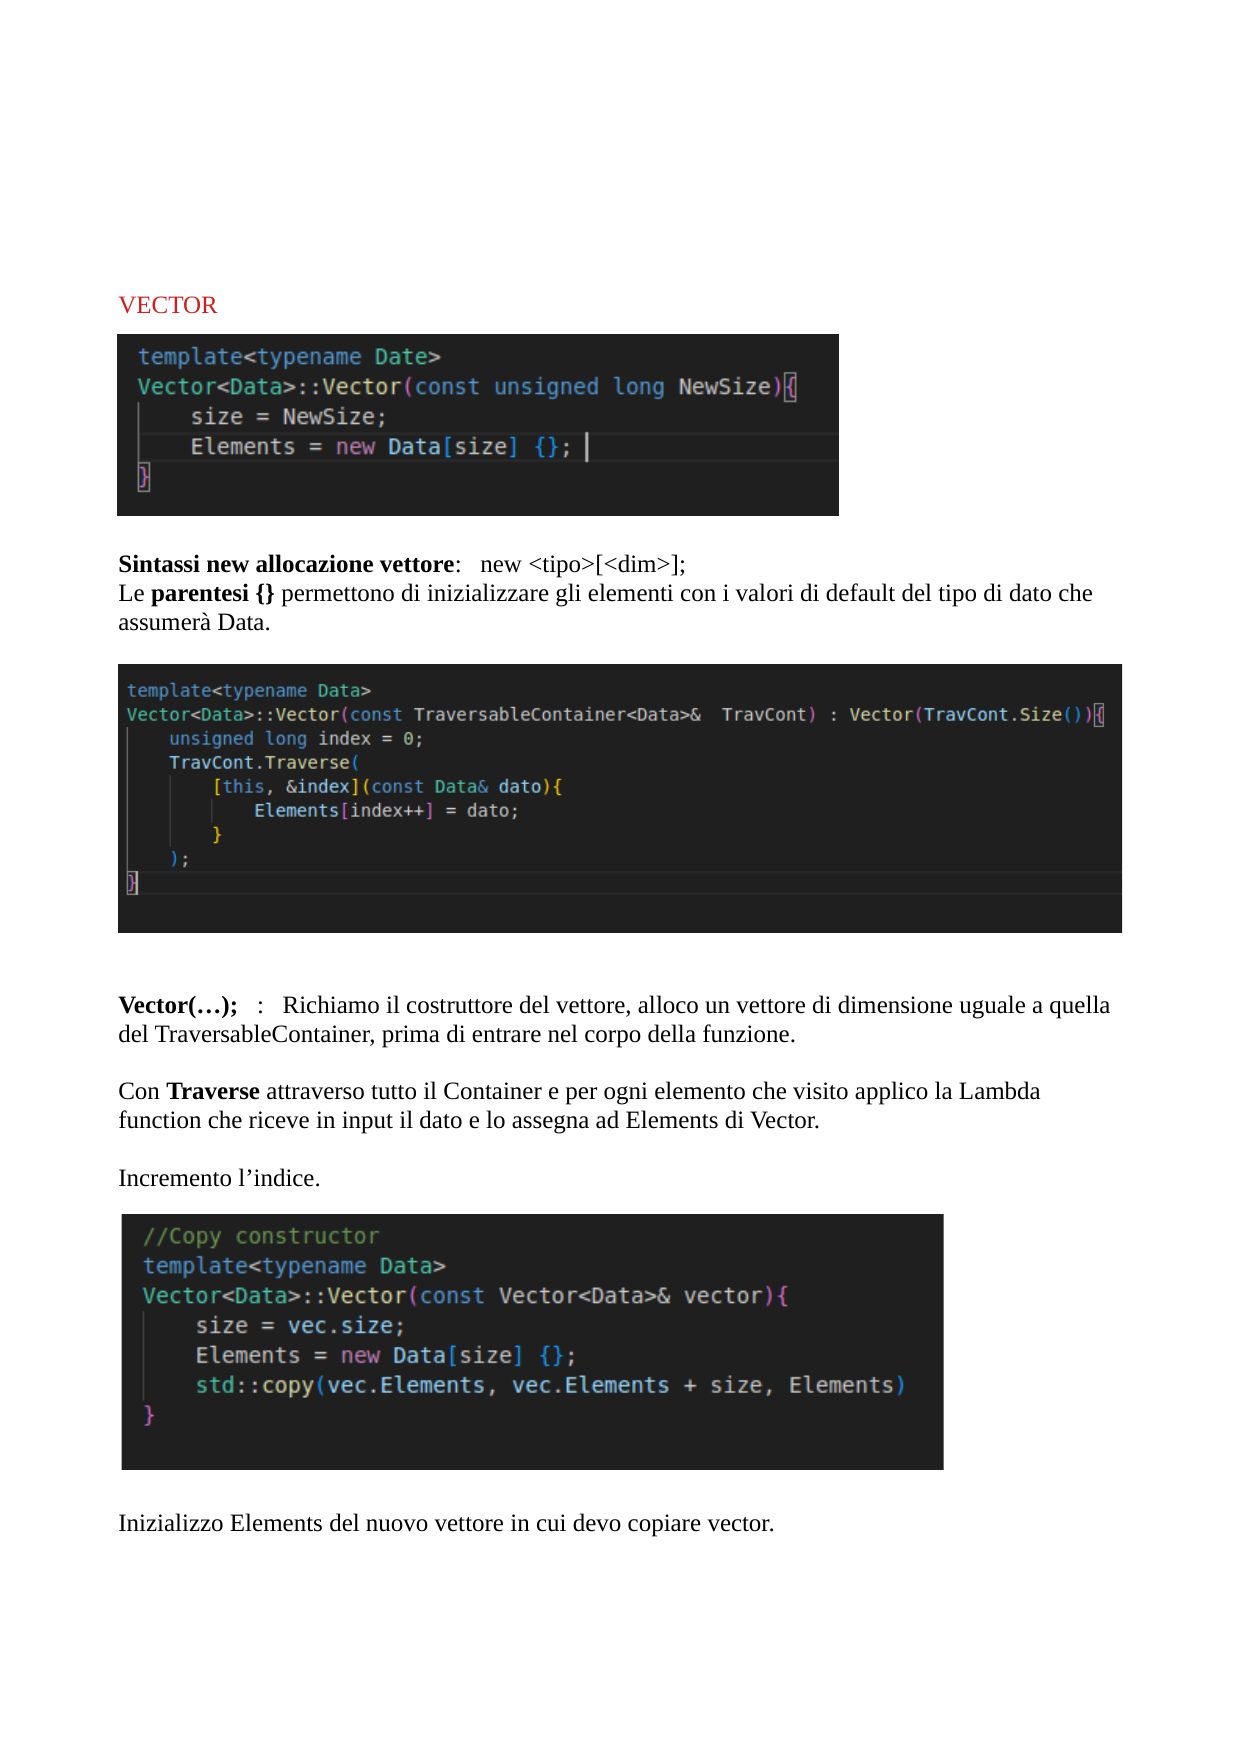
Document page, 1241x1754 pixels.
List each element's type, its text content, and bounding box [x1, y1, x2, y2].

text VECTOR [118, 291, 1122, 319]
text Sintassi new allocazione vettore: new <tipo>[<dim>]; [118, 549, 1122, 578]
text Incremento l’indice. [118, 1163, 1122, 1191]
text Inizializzo Elements del nuovo vettore in cui devo copiare vector. [118, 1508, 1122, 1536]
picture [121, 1214, 944, 1470]
text Le parentesi {} permettono di inizializzare gli elementi con i valori di default del tipo di dato che assumerà Data. [118, 578, 1122, 636]
text Con Traverse attraverso tutto il Container e per ogni elemento che visito applico la Lambda function che riceve in input il dato e lo assegna ad Elements di Vector. [118, 1076, 1122, 1134]
picture [118, 664, 1123, 933]
text Vector(…); : Richiamo il costruttore del vettore, alloco un vettore di dimensione uguale a quella del TraversableContainer, prima di entrare nel corpo della funzione. [118, 990, 1122, 1048]
picture [117, 334, 839, 516]
